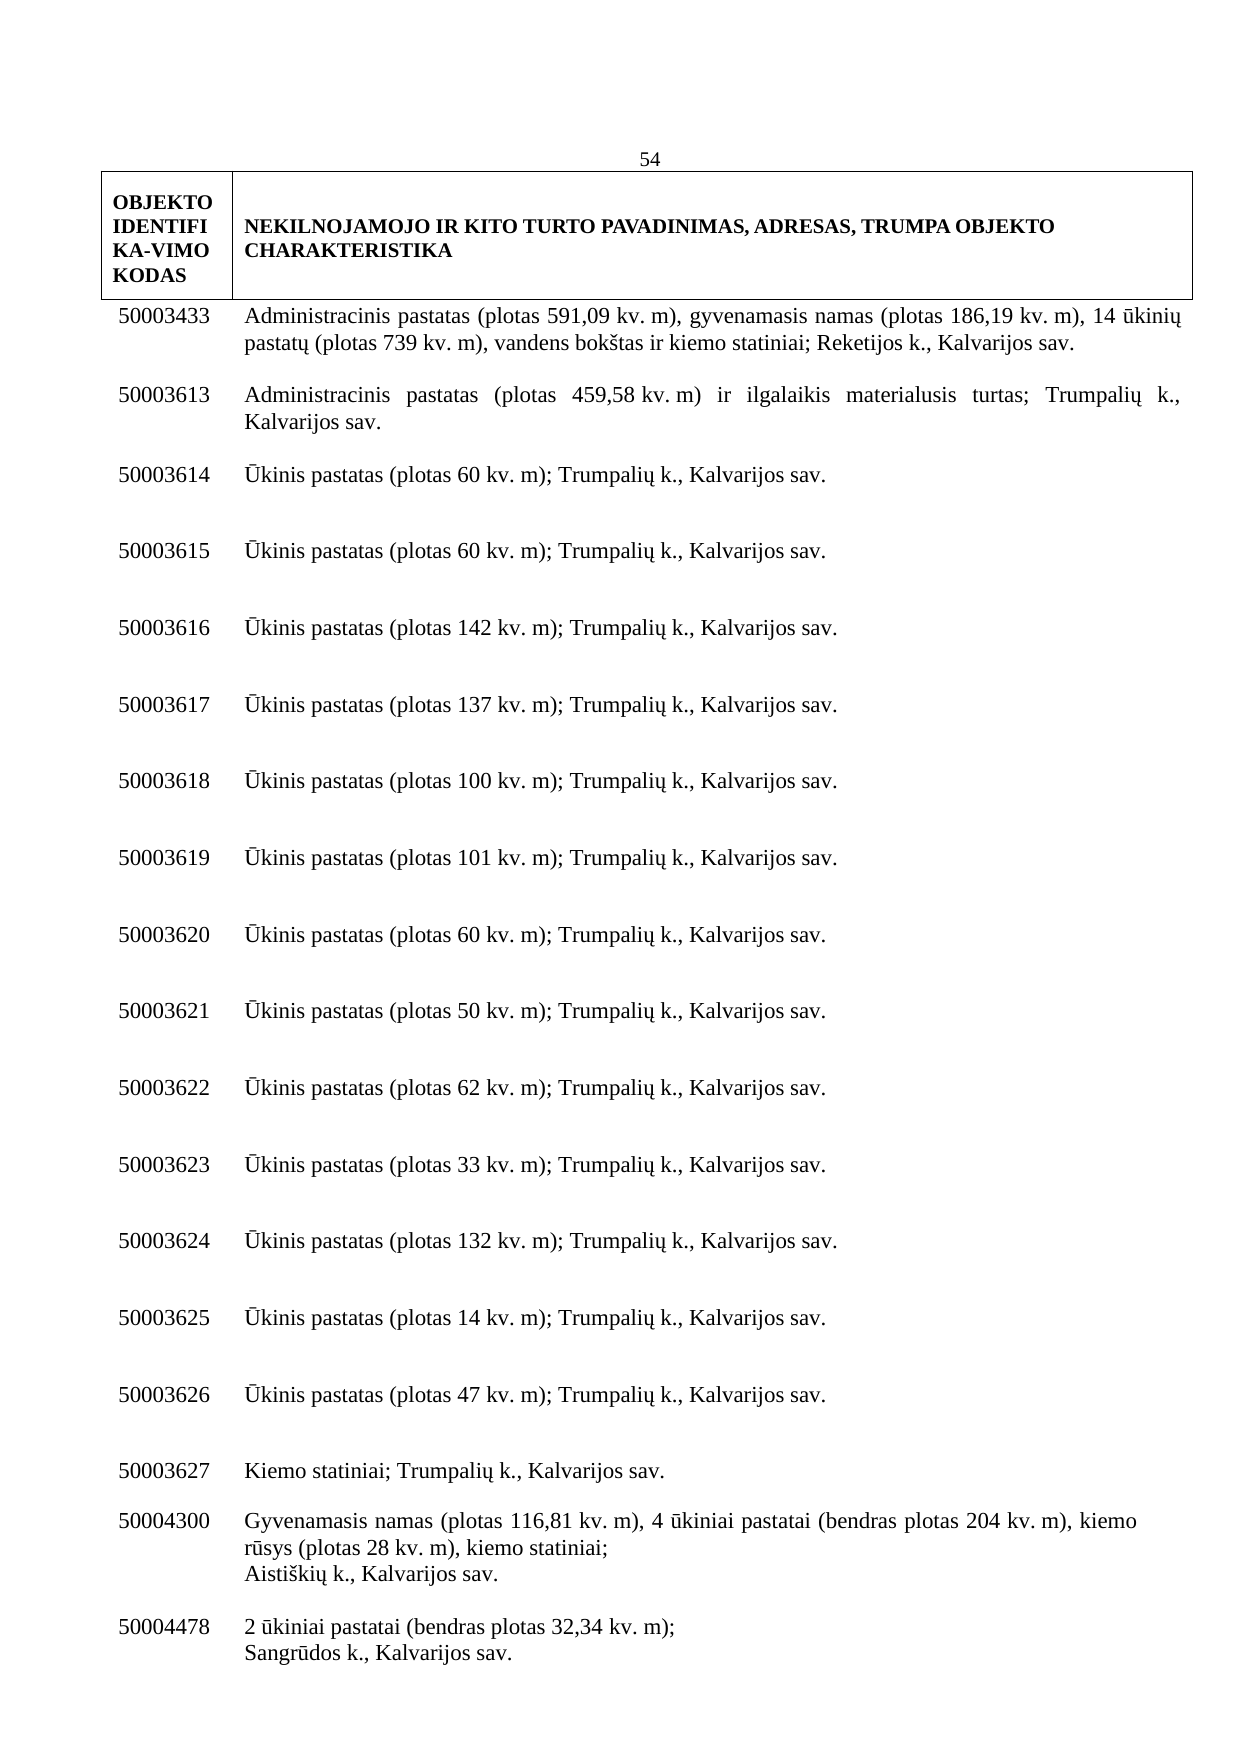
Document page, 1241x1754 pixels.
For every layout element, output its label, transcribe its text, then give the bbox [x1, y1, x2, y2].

table_cell Ūkinis pastatas (plotas 47 kv. m); Trumpalių k., Kalvarijos sav. [233, 1381, 1192, 1431]
table_cell [1148, 1613, 1192, 1666]
table_cell [101, 1201, 1198, 1227]
table_cell [1193, 1457, 1198, 1508]
table_cell Ūkinis pastatas (plotas 60 kv. m); Trumpalių k., Kalvarijos sav. [233, 537, 1192, 588]
table_cell [101, 1587, 1198, 1613]
table_cell [101, 971, 1198, 997]
table_cell [101, 818, 1198, 844]
table_cell Ūkinis pastatas (plotas 132 kv. m); Trumpalių k., Kalvarijos sav. [233, 1227, 1192, 1278]
table_cell [1193, 844, 1198, 894]
table_cell 50003619 [101, 844, 233, 894]
table_cell [1193, 1227, 1198, 1278]
table_cell [1193, 1151, 1198, 1201]
table_cell 50003618 [101, 767, 233, 818]
table_cell [1148, 1508, 1192, 1587]
table_cell [1193, 537, 1198, 588]
table_cell 50004478 [101, 1613, 233, 1666]
table_cell Kiemo statiniai; Trumpalių k., Kalvarijos sav. [233, 1457, 1192, 1508]
table_cell Ūkinis pastatas (plotas 60 kv. m); Trumpalių k., Kalvarijos sav. [233, 461, 1192, 511]
table_cell 50003627 [101, 1457, 233, 1508]
table_cell Administracinis pastatas (plotas 591,09 kv. m), gyvenamasis namas (plotas 186,19 kv. m), 14 ūkinių pastatų (plotas 739 kv. m), vandens bokštas ir kiemo statiniai; Reketijos k., Kalvarijos sav. [233, 303, 1192, 355]
table_cell 2 ūkiniai pastatai (bendras plotas 32,34 kv. m); Sangrūdos k., Kalvarijos sav. [233, 1613, 1148, 1666]
table_cell [101, 1048, 1198, 1074]
table_cell [101, 741, 1198, 767]
table_cell Ūkinis pastatas (plotas 100 kv. m); Trumpalių k., Kalvarijos sav. [233, 767, 1192, 818]
table_cell [101, 1431, 1198, 1457]
table_cell [101, 511, 1198, 537]
table_cell 50003625 [101, 1304, 233, 1354]
table_cell 50003620 [101, 921, 233, 971]
table_cell [1193, 614, 1198, 664]
table_cell Ūkinis pastatas (plotas 60 kv. m); Trumpalių k., Kalvarijos sav. [233, 921, 1192, 971]
table_cell Administracinis pastatas (plotas 459,58 kv. m) ir ilgalaikis materialusis turtas; Trumpalių k., Kalvarijos sav. [233, 382, 1192, 434]
table_cell [101, 355, 1198, 382]
table_cell Gyvenamasis namas (plotas 116,81 kv. m), 4 ūkiniai pastatai (bendras plotas 204 kv. m), kiemo rūsys (plotas 28 kv. m), kiemo statiniai; Aistiškių k., Kalvarijos sav. [233, 1508, 1148, 1587]
table_cell 50003617 [101, 691, 233, 741]
table_cell 50004300 [101, 1508, 233, 1587]
table_cell Ūkinis pastatas (plotas 33 kv. m); Trumpalių k., Kalvarijos sav. [233, 1151, 1192, 1201]
table_cell [1193, 997, 1198, 1048]
table_cell [101, 1354, 1198, 1381]
table_cell Ūkinis pastatas (plotas 62 kv. m); Trumpalių k., Kalvarijos sav. [233, 1074, 1192, 1124]
table_cell [101, 588, 1198, 614]
table_cell [1193, 921, 1198, 971]
table_cell [1193, 1613, 1198, 1666]
table_cell [101, 664, 1198, 691]
table_cell [101, 894, 1198, 921]
table_cell [101, 1278, 1198, 1304]
table_cell 50003433 [101, 303, 233, 355]
table_cell [101, 1666, 1198, 1692]
table_cell 50003626 [101, 1381, 233, 1431]
table_cell 50003615 [101, 537, 233, 588]
table_cell Ūkinis pastatas (plotas 142 kv. m); Trumpalių k., Kalvarijos sav. [233, 614, 1192, 664]
table_cell [1193, 1508, 1198, 1587]
table_cell 50003623 [101, 1151, 233, 1201]
table_cell Ūkinis pastatas (plotas 50 kv. m); Trumpalių k., Kalvarijos sav. [233, 997, 1192, 1048]
table_cell [1193, 382, 1198, 434]
table_cell [1193, 767, 1198, 818]
table_cell [101, 434, 1198, 461]
table_cell [1193, 691, 1198, 741]
table_cell 50003622 [101, 1074, 233, 1124]
table_cell [1193, 1381, 1198, 1431]
table_cell Ūkinis pastatas (plotas 14 kv. m); Trumpalių k., Kalvarijos sav. [233, 1304, 1192, 1354]
table_cell Ūkinis pastatas (plotas 101 kv. m); Trumpalių k., Kalvarijos sav. [233, 844, 1192, 894]
table_cell 50003616 [101, 614, 233, 664]
table_cell [1193, 303, 1198, 355]
table_cell Ūkinis pastatas (plotas 137 kv. m); Trumpalių k., Kalvarijos sav. [233, 691, 1192, 741]
table_cell [1193, 1304, 1198, 1354]
table_cell 50003624 [101, 1227, 233, 1278]
table_cell [1193, 461, 1198, 511]
table_cell 50003614 [101, 461, 233, 511]
table_cell [1193, 1074, 1198, 1124]
table_cell 50003621 [101, 997, 233, 1048]
table_cell 50003613 [101, 382, 233, 434]
table_cell [101, 1124, 1198, 1151]
